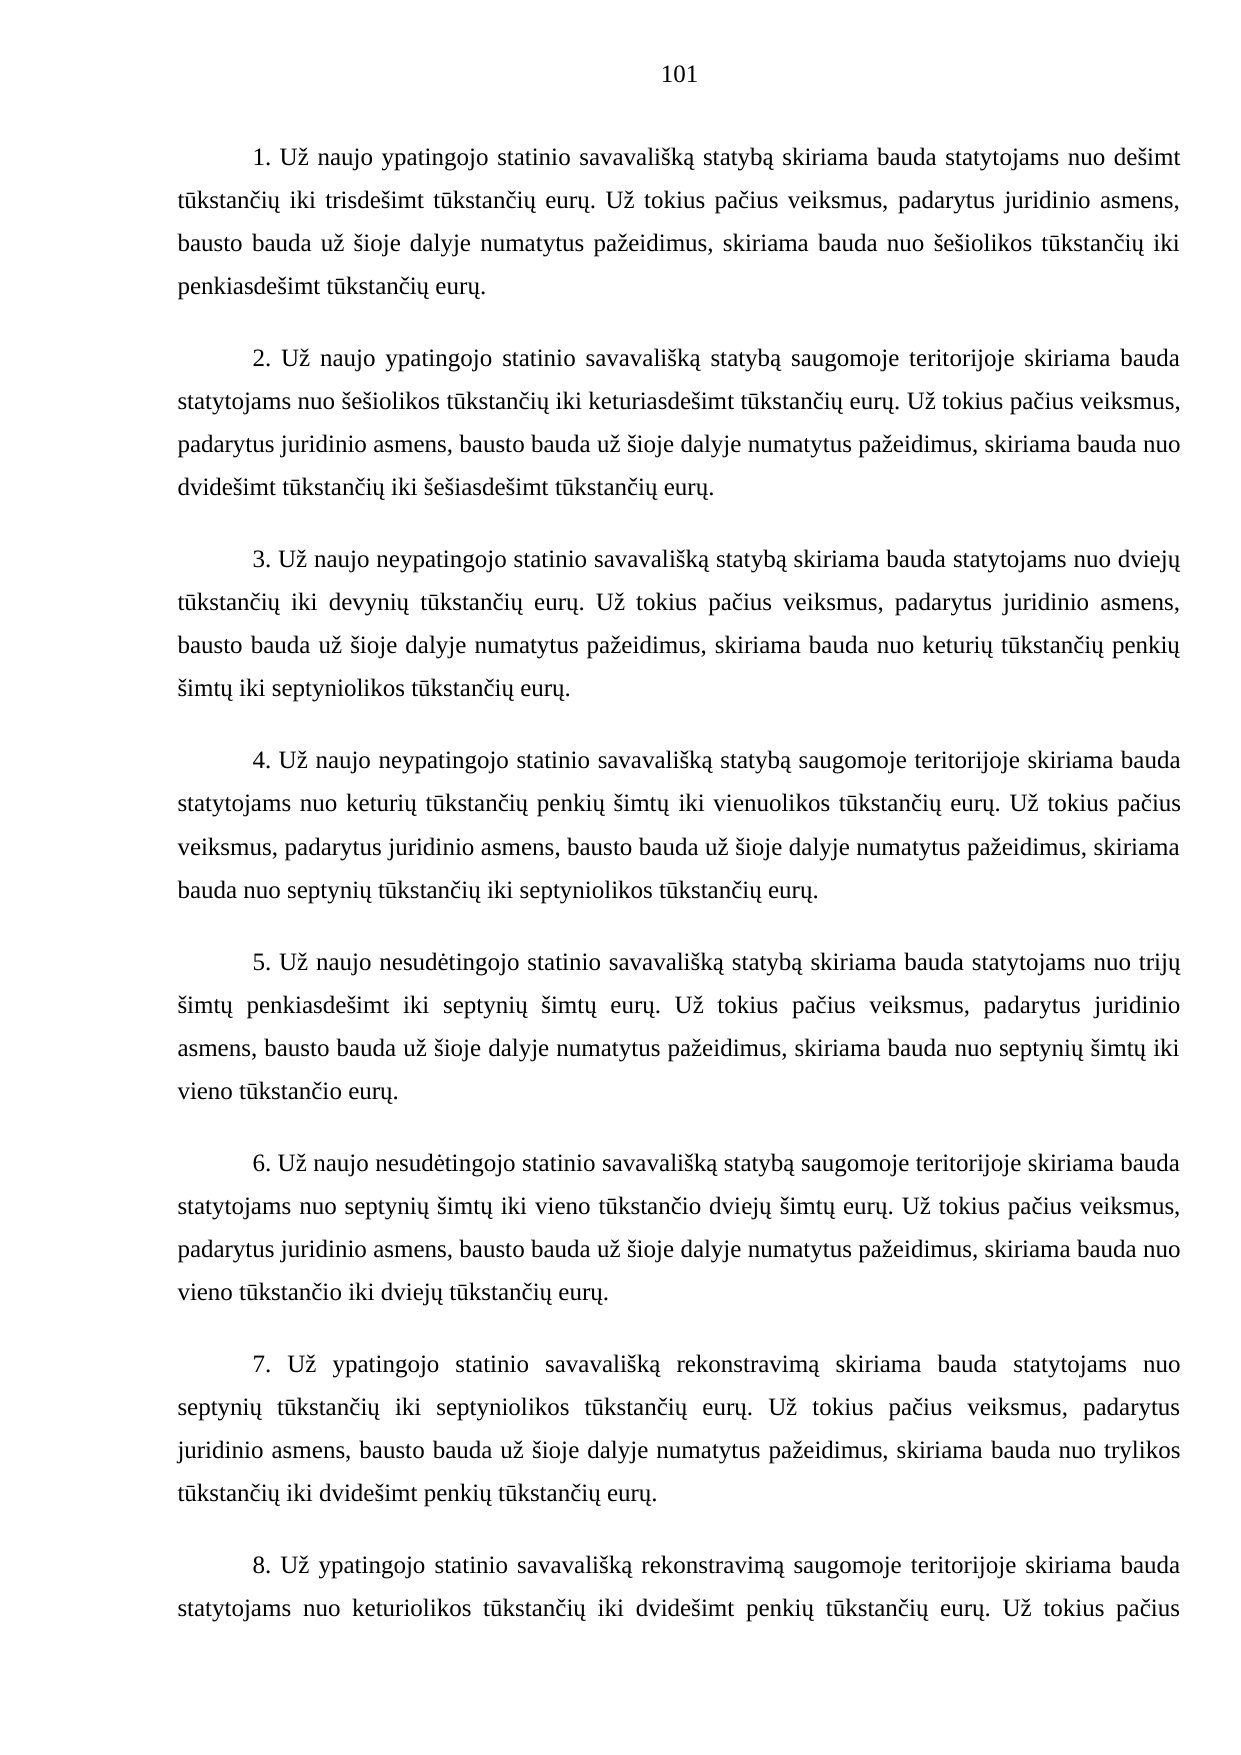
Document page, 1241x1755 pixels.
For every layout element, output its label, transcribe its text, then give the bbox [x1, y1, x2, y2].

text 8. Už ypatingojo statinio savavališką rekonstravimą saugomoje teritorijoje skiriama bauda statytojams nuo keturiolikos tūkstančių iki dvidešimt penkių tūkstančių eurų. Už tokius pačius [177, 1550, 1181, 1622]
text 7. Už ypatingojo statinio savavališką rekonstravimą skiriama bauda statytojams nuo septynių tūkstančių iki septyniolikos tūkstančių eurų. Už tokius pačius veiksmus, padarytus juridinio asmens, bausto bauda už šioje dalyje numatytus pažeidimus, skiriama bauda nuo trylikos tūkstančių iki dvidešimt penkių tūkstančių eurų. [177, 1349, 1181, 1507]
text 3. Už naujo neypatingojo statinio savavališką statybą skiriama bauda statytojams nuo dviejų tūkstančių iki devynių tūkstančių eurų. Už tokius pačius veiksmus, padarytus juridinio asmens, bausto bauda už šioje dalyje numatytus pažeidimus, skiriama bauda nuo keturių tūkstančių penkių šimtų iki septyniolikos tūkstančių eurų. [177, 544, 1181, 702]
text 2. Už naujo ypatingojo statinio savavališką statybą saugomoje teritorijoje skiriama bauda statytojams nuo šešiolikos tūkstančių iki keturiasdešimt tūkstančių eurų. Už tokius pačius veiksmus, padarytus juridinio asmens, bausto bauda už šioje dalyje numatytus pažeidimus, skiriama bauda nuo dvidešimt tūkstančių iki šešiasdešimt tūkstančių eurų. [177, 343, 1181, 501]
text 5. Už naujo nesudėtingojo statinio savavališką statybą skiriama bauda statytojams nuo trijų šimtų penkiasdešimt iki septynių šimtų eurų. Už tokius pačius veiksmus, padarytus juridinio asmens, bausto bauda už šioje dalyje numatytus pažeidimus, skiriama bauda nuo septynių šimtų iki vieno tūkstančio eurų. [177, 947, 1181, 1105]
text 1. Už naujo ypatingojo statinio savavališką statybą skiriama bauda statytojams nuo dešimt tūkstančių iki trisdešimt tūkstančių eurų. Už tokius pačius veiksmus, padarytus juridinio asmens, bausto bauda už šioje dalyje numatytus pažeidimus, skiriama bauda nuo šešiolikos tūkstančių iki penkiasdešimt tūkstančių eurų. [177, 142, 1181, 300]
text 6. Už naujo nesudėtingojo statinio savavališką statybą saugomoje teritorijoje skiriama bauda statytojams nuo septynių šimtų iki vieno tūkstančio dviejų šimtų eurų. Už tokius pačius veiksmus, padarytus juridinio asmens, bausto bauda už šioje dalyje numatytus pažeidimus, skiriama bauda nuo vieno tūkstančio iki dviejų tūkstančių eurų. [177, 1148, 1181, 1306]
text 4. Už naujo neypatingojo statinio savavališką statybą saugomoje teritorijoje skiriama bauda statytojams nuo keturių tūkstančių penkių šimtų iki vienuolikos tūkstančių eurų. Už tokius pačius veiksmus, padarytus juridinio asmens, bausto bauda už šioje dalyje numatytus pažeidimus, skiriama bauda nuo septynių tūkstančių iki septyniolikos tūkstančių eurų. [177, 745, 1181, 903]
